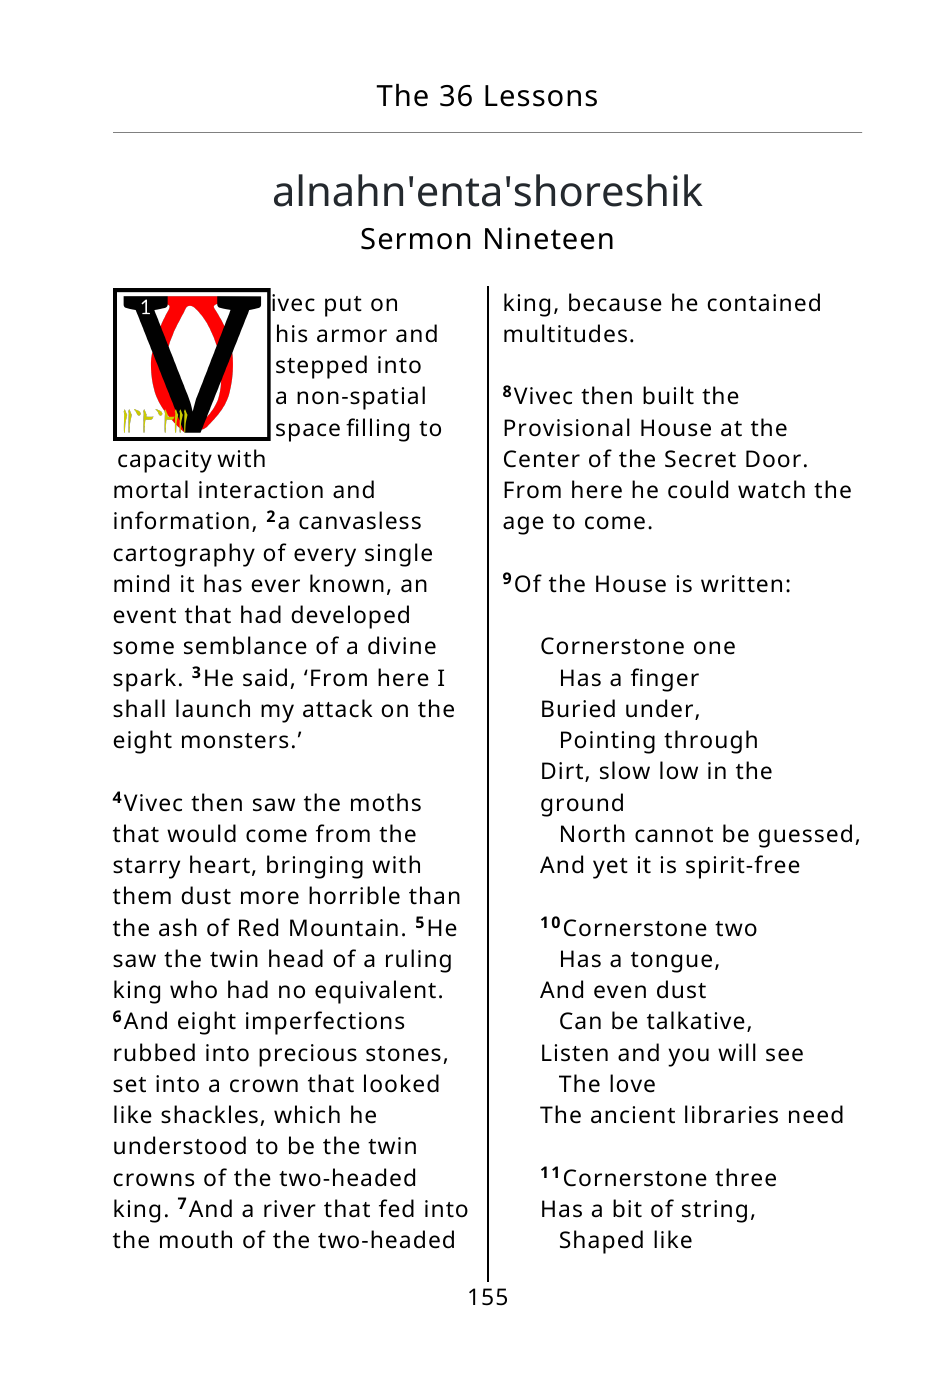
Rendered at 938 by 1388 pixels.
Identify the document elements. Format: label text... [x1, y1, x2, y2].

text Has a bit of string, [540, 1193, 862, 1224]
text And yet it is spirit-free [540, 849, 862, 880]
text The love [559, 1068, 862, 1099]
text space filling to [112, 412, 472, 443]
text The 36 Lessons [112, 75, 862, 115]
text 4Vivec then saw the moths that would come from the starry heart, bringing with them dust more horrible than the ash of Red Mountain. 5He saw the twin head of a ruling king who had no equivalent. 6And eight imperfections rubbed into precious stones, set into a crown that looked like shackles, which he understood to be the twin crowns of the two-headed king. 7And a river that fed into the mouth of the two-headed [112, 787, 472, 1255]
text stepped into [271, 349, 472, 380]
text Has a tongue, [559, 943, 862, 974]
text Pointing through [559, 724, 862, 755]
text his armor and [271, 318, 472, 349]
text The ancient libraries need [540, 1099, 862, 1130]
text capacity with [112, 443, 472, 474]
text Cornerstone one [540, 630, 862, 662]
subtitle alnahn'enta'shoreshik [112, 162, 862, 218]
text 10Cornerstone two [540, 912, 862, 943]
text 9Of the House is written: [502, 568, 862, 599]
picture [113, 288, 271, 441]
text Shaped like [559, 1224, 862, 1255]
text a non-spatial [271, 380, 472, 412]
text 8Vivec then built the Provisional House at the Center of the Secret Door. From here he could watch the age to come. [502, 380, 862, 537]
text ivec put on [112, 287, 472, 318]
text mortal interaction and information, 2a canvasless cartography of every single mind it has ever known, an event that had developed some semblance of a divine spark. 3He said, ‘From here I shall launch my attack on the eight monsters.’ [112, 474, 472, 755]
text And even dust [540, 974, 862, 1005]
text Can be talkative, [559, 1005, 862, 1037]
text Has a finger [559, 662, 862, 693]
text Buried under, [540, 693, 862, 724]
text Dirt, slow low in the ground [540, 755, 862, 818]
text Listen and you will see [540, 1037, 862, 1068]
text king, because he contained multitudes. [502, 287, 862, 349]
text Sermon Nineteen [112, 218, 862, 258]
text 11Cornerstone three [540, 1162, 862, 1193]
text North cannot be guessed, [559, 818, 862, 849]
